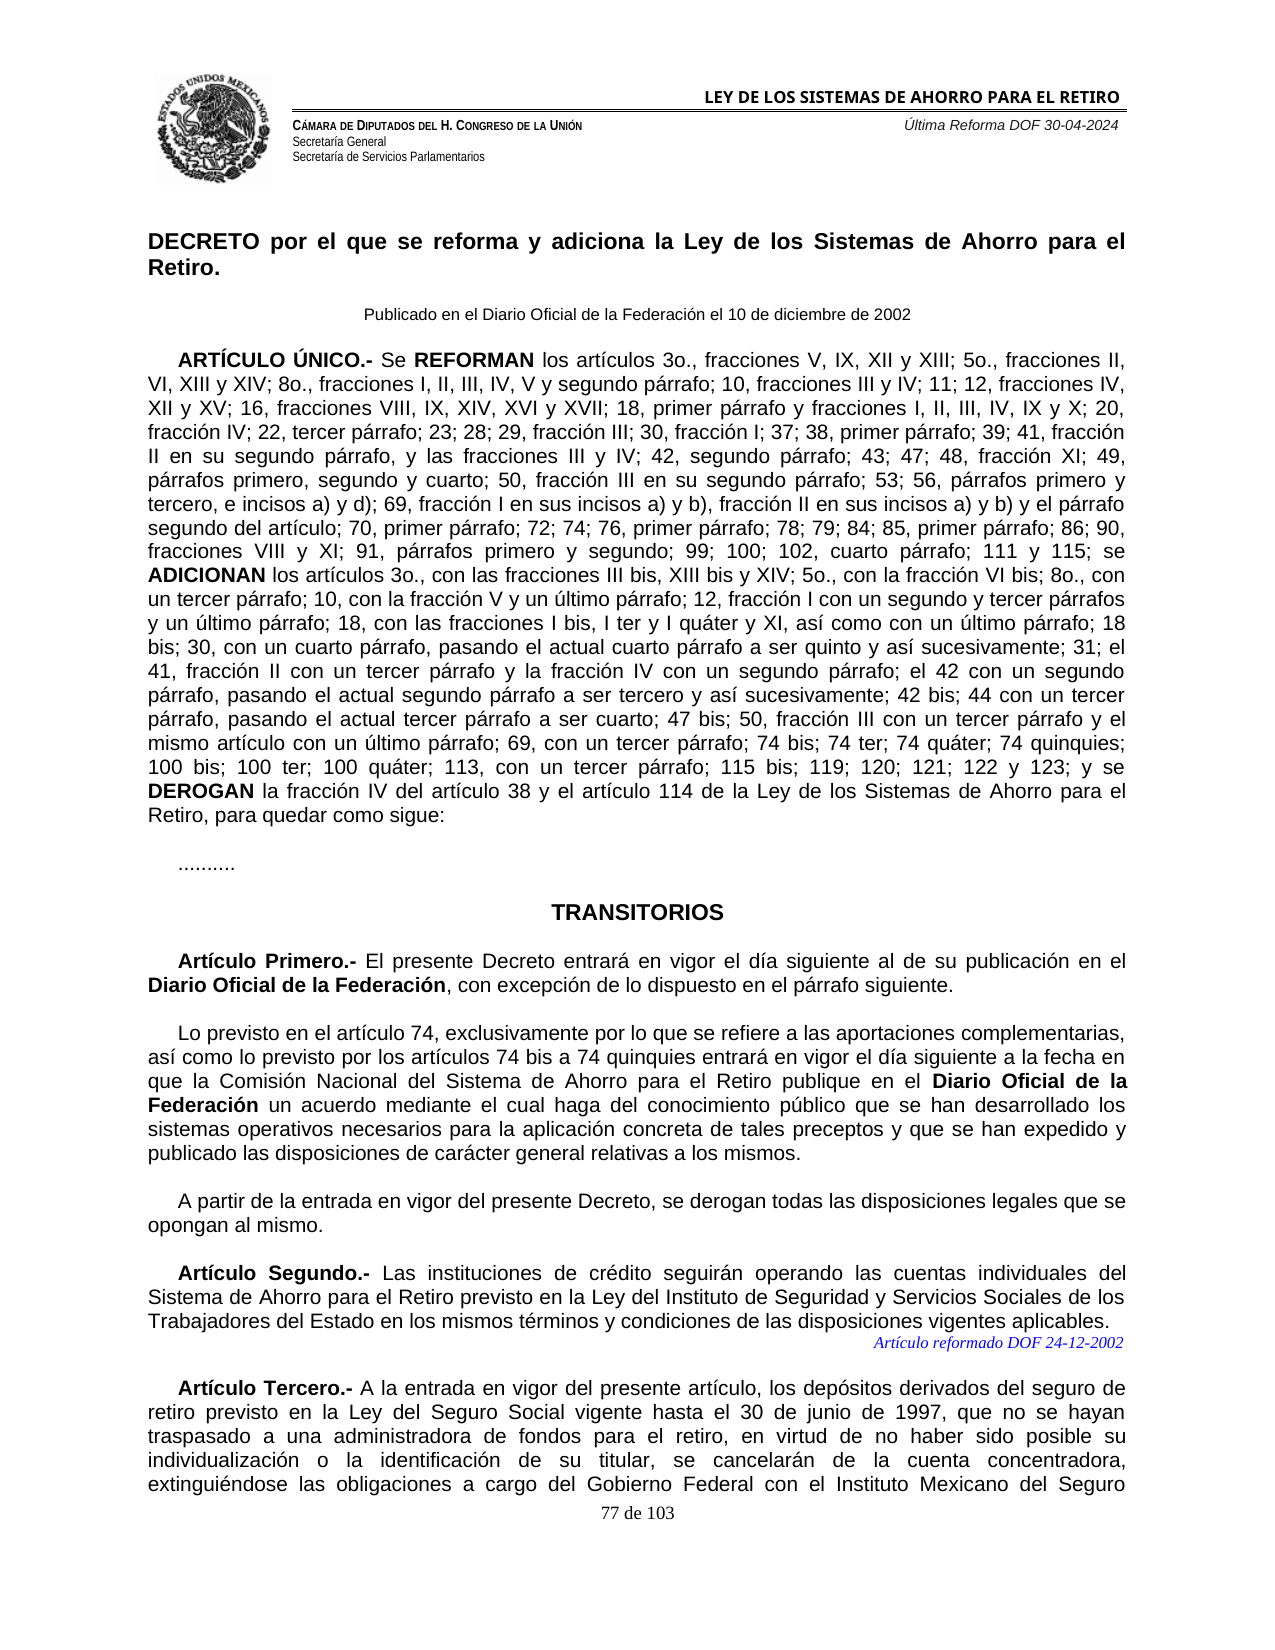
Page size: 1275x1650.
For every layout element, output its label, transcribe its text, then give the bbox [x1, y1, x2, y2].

text Publicado en el Diario Oficial de la Federación el 10 de diciembre de 2002 [148, 304, 1127, 324]
text Artículo Segundo.- Las instituciones de crédito seguirán operando las cuentas individuales del Sistema de Ahorro para el Retiro previsto en la Ley del Instituto de Seguridad y Servicios Sociales de los Trabajadores del Estado en los mismos términos y condiciones de las disposiciones vigentes aplicables. [148, 1261, 1127, 1332]
text DECRETO por el que se reforma y adiciona la Ley de los Sistemas de Ahorro para el Retiro. [148, 228, 1127, 281]
text ARTÍCULO ÚNICO.- Se REFORMAN los artículos 3o., fracciones V, IX, XII y XIII; 5o., fracciones II, VI, XIII y XIV; 8o., fracciones I, II, III, IV, V y segundo párrafo; 10, fracciones III y IV; 11; 12, fracciones IV, XII y XV; 16, fracciones VIII, IX, XIV, XVI y XVII; 18, primer párrafo y fracciones I, II, III, IV, IX y X; 20, fracción IV; 22, tercer párrafo; 23; 28; 29, fracción III; 30, fracción I; 37; 38, primer párrafo; 39; 41, fracción II en su segundo párrafo, y las fracciones III y IV; 42, segundo párrafo; 43; 47; 48, fracción XI; 49, párrafos primero, segundo y cuarto; 50, fracción III en su segundo párrafo; 53; 56, párrafos primero y tercero, e incisos a) y d); 69, fracción I en sus incisos a) y b), fracción II en sus incisos a) y b) y el párrafo segundo del artículo; 70, primer párrafo; 72; 74; 76, primer párrafo; 78; 79; 84; 85, primer párrafo; 86; 90, fracciones VIII y XI; 91, párrafos primero y segundo; 99; 100; 102, cuarto párrafo; 111 y 115; se ADICIONAN los artículos 3o., con las fracciones III bis, XIII bis y XIV; 5o., con la fracción VI bis; 8o., con un tercer párrafo; 10, con la fracción V y un último párrafo; 12, fracción I con un segundo y tercer párrafos y un último párrafo; 18, con las fracciones I bis, I ter y I quáter y XI, así como con un último párrafo; 18 bis; 30, con un cuarto párrafo, pasando el actual cuarto párrafo a ser quinto y así sucesivamente; 31; el 41, fracción II con un tercer párrafo y la fracción IV con un segundo párrafo; el 42 con un segundo párrafo, pasando el actual segundo párrafo a ser tercero y así sucesivamente; 42 bis; 44 con un tercer párrafo, pasando el actual tercer párrafo a ser cuarto; 47 bis; 50, fracción III con un tercer párrafo y el mismo artículo con un último párrafo; 69, con un tercer párrafo; 74 bis; 74 ter; 74 quáter; 74 quinquies; 100 bis; 100 ter; 100 quáter; 113, con un tercer párrafo; 115 bis; 119; 120; 121; 122 y 123; y se DEROGAN la fracción IV del artículo 38 y el artículo 114 de la Ley de los Sistemas de Ahorro para el Retiro, para quedar como sigue: [148, 348, 1127, 827]
text Artículo reformado DOF 24-12-2002 [148, 1332, 1125, 1352]
text A partir de la entrada en vigor del presente Decreto, se derogan todas las disposiciones legales que se opongan al mismo. [148, 1189, 1127, 1237]
text Artículo Primero.- El presente Decreto entrará en vigor el día siguiente al de su publicación en el Diario Oficial de la Federación, con excepción de lo dispuesto en el párrafo siguiente. [148, 949, 1127, 997]
text Lo previsto en el artículo 74, exclusivamente por lo que se refiere a las aportaciones complementarias, así como lo previsto por los artículos 74 bis a 74 quinquies entrará en vigor el día siguiente a la fecha en que la Comisión Nacional del Sistema de Ahorro para el Retiro publique en el Diario Oficial de la Federación un acuerdo mediante el cual haga del conocimiento público que se han desarrollado los sistemas operativos necesarios para la aplicación concreta de tales preceptos y que se han expedido y publicado las disposiciones de carácter general relativas a los mismos. [148, 1021, 1127, 1165]
text Artículo Tercero.- A la entrada en vigor del presente artículo, los depósitos derivados del seguro de retiro previsto en la Ley del Seguro Social vigente hasta el 30 de junio de 1997, que no se hayan traspasado a una administradora de fondos para el retiro, en virtud de no haber sido posible su individualización o la identificación de su titular, se cancelarán de la cuenta concentradora, extinguiéndose las obligaciones a cargo del Gobierno Federal con el Instituto Mexicano del Seguro [148, 1376, 1127, 1495]
text .......... [148, 851, 1127, 875]
text TRANSITORIOS [148, 899, 1127, 925]
